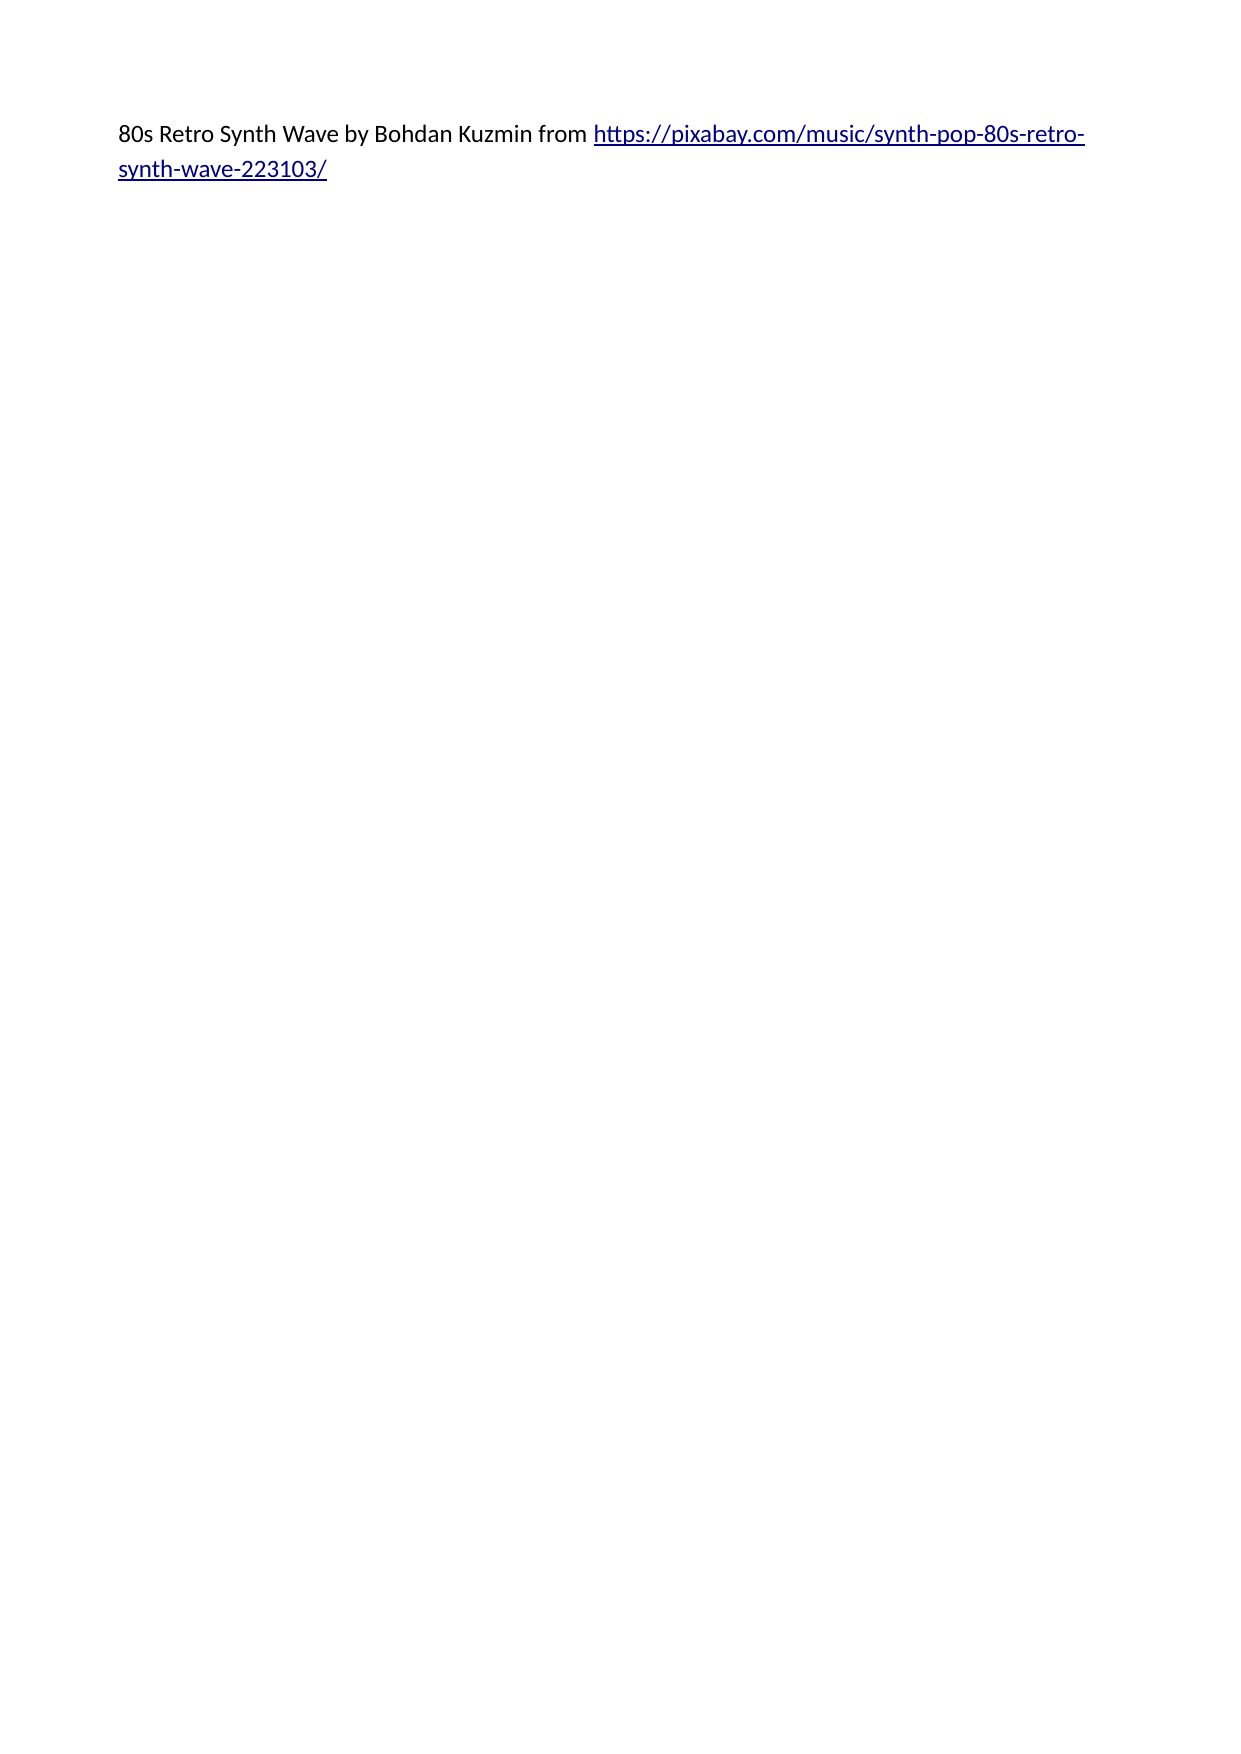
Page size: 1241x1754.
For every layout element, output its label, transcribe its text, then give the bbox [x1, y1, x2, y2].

text 80s Retro Synth Wave by Bohdan Kuzmin from https://pixabay.com/music/synth-pop-80s-retro-synth-wave-223103/ [118, 118, 1122, 184]
